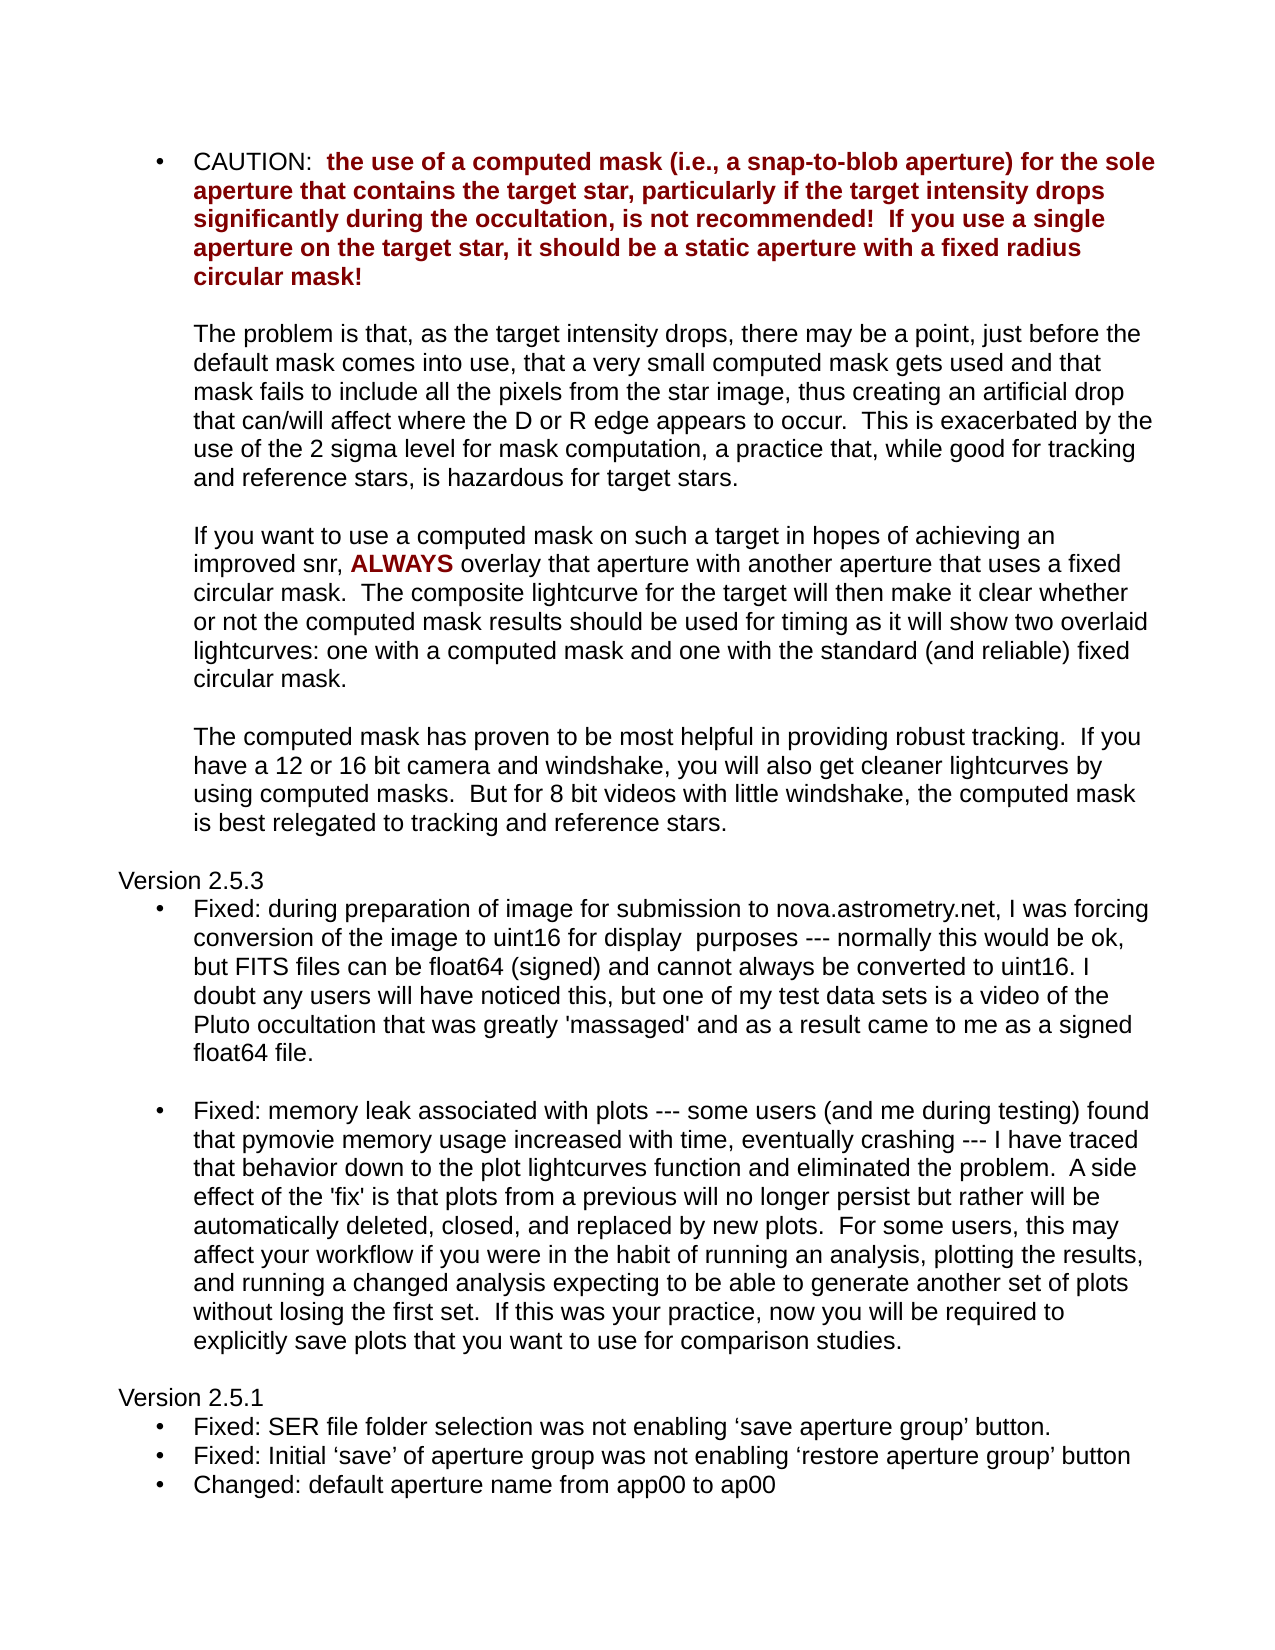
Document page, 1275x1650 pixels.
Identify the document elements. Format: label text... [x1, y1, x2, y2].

list Fixed: SER file folder selection was not enabling ‘save aperture group’ button. [156, 1412, 1157, 1441]
list Fixed: memory leak associated with plots --- some users (and me during testing) found that pymovie memory usage increased with time, eventually crashing --- I have traced that behavior down to the plot lightcurves function and eliminated the problem. A side effect of the 'fix' is that plots from a previous will no longer persist but rather will be automatically deleted, closed, and replaced by new plots. For some users, this may affect your workflow if you were in the habit of running an analysis, plotting the results, and running a changed analysis expecting to be able to generate another set of plots without losing the first set. If this was your practice, now you will be required to explicitly save plots that you want to use for comparison studies. [156, 1096, 1157, 1383]
text Version 2.5.1 [118, 1383, 1157, 1412]
list CAUTION: the use of a computed mask (i.e., a snap-to-blob aperture) for the sole aperture that contains the target star, particularly if the target intensity drops significantly during the occultation, is not recommended! If you use a single aperture on the target star, it should be a static aperture with a fixed radius circular mask! The problem is that, as the target intensity drops, there may be a point, just before the default mask comes into use, that a very small computed mask gets used and that mask fails to include all the pixels from the star image, thus creating an artificial drop that can/will affect where the D or R edge appears to occur. This is exacerbated by the use of the 2 sigma level for mask computation, a practice that, while good for tracking and reference stars, is hazardous for target stars. If you want to use a computed mask on such a target in hopes of achieving an improved snr, ALWAYS overlay that aperture with another aperture that uses a fixed circular mask. The composite lightcurve for the target will then make it clear whether or not the computed mask results should be used for timing as it will show two overlaid lightcurves: one with a computed mask and one with the standard (and reliable) fixed circular mask. The computed mask has proven to be most helpful in providing robust tracking. If you have a 12 or 16 bit camera and windshake, you will also get cleaner lightcurves by using computed masks. But for 8 bit videos with little windshake, the computed mask is best relegated to tracking and reference stars. [156, 147, 1157, 866]
list [156, 118, 1157, 147]
list Fixed: during preparation of image for submission to nova.astrometry.net, I was forcing conversion of the image to uint16 for display purposes --- normally this would be ok, but FITS files can be float64 (signed) and cannot always be converted to uint16. I doubt any users will have noticed this, but one of my test data sets is a video of the Pluto occultation that was greatly 'massaged' and as a result came to me as a signed float64 file. [156, 894, 1157, 1096]
list Changed: default aperture name from app00 to ap00 [156, 1470, 1157, 1527]
list Fixed: Initial ‘save’ of aperture group was not enabling ‘restore aperture group’ button [156, 1441, 1157, 1470]
text Version 2.5.3 [118, 866, 1157, 894]
